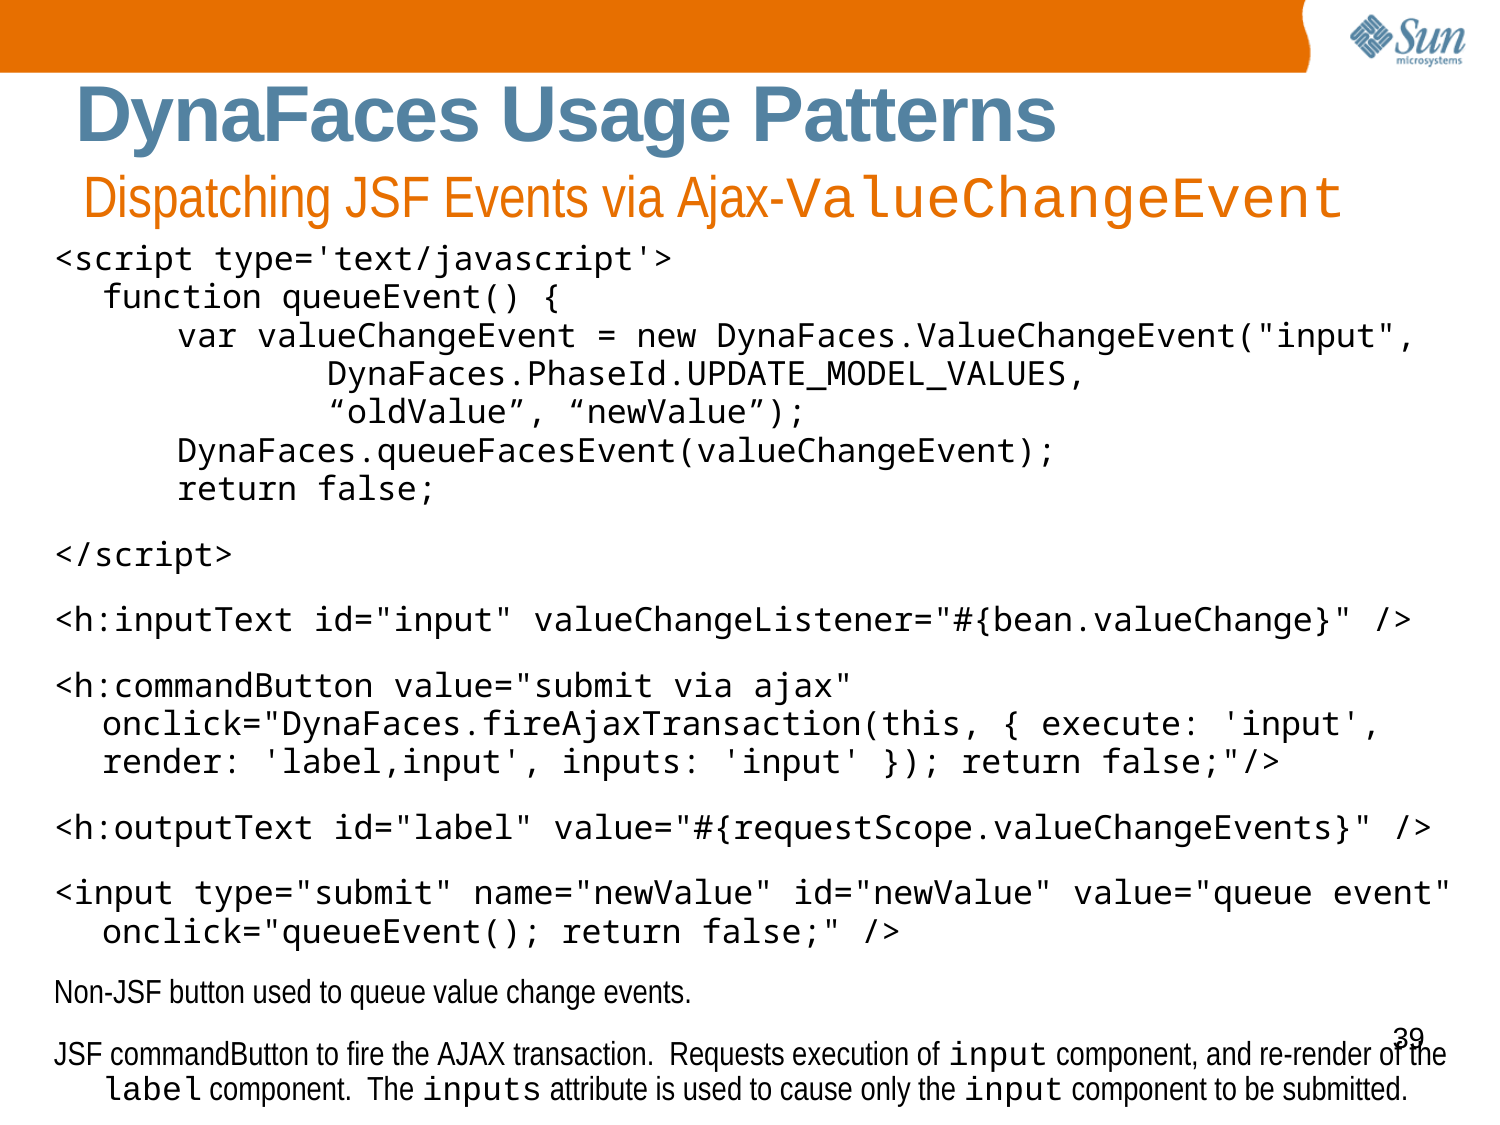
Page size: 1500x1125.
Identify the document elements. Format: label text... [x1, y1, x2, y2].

picture [0, 0, 1500, 75]
title DynaFaces Usage Patterns [75, 77, 1437, 182]
text_box Dispatching JSF Events via Ajax-ValueChangeEvent [83, 168, 1351, 238]
list <script type='text/javascript'> function queueEvent() { var valueChangeEvent = new DynaFaces.ValueChangeEvent("input", DynaFaces.PhaseId.UPDATE_MODEL_VALUES, “oldValue”, “newValue”); DynaFaces.queueFacesEvent(valueChangeEvent); return false; </script> <h:inputText id="input" valueChangeListener="#{bean.valueChange}" /> <h:commandButton value="submit via ajax" onclick="DynaFaces.fireAjaxTransaction(this, { execute: 'input', render: 'label,input', inputs: 'input' }); return false;"/> <h:outputText id="label" value="#{requestScope.valueChangeEvents}" /> <input type="submit" name="newValue" id="newValue" value="queue event" onclick="queueEvent(); return false;" /> Non-JSF button used to queue value change events. JSF commandButton to fire the AJAX transaction. Requests execution of input component, and re-render of the label component. The inputs attribute is used to cause only the input component to be submitted. valueChangeListener updates request scoped property valueChangeEvents, which is output from the label component. [34, 239, 1460, 1125]
